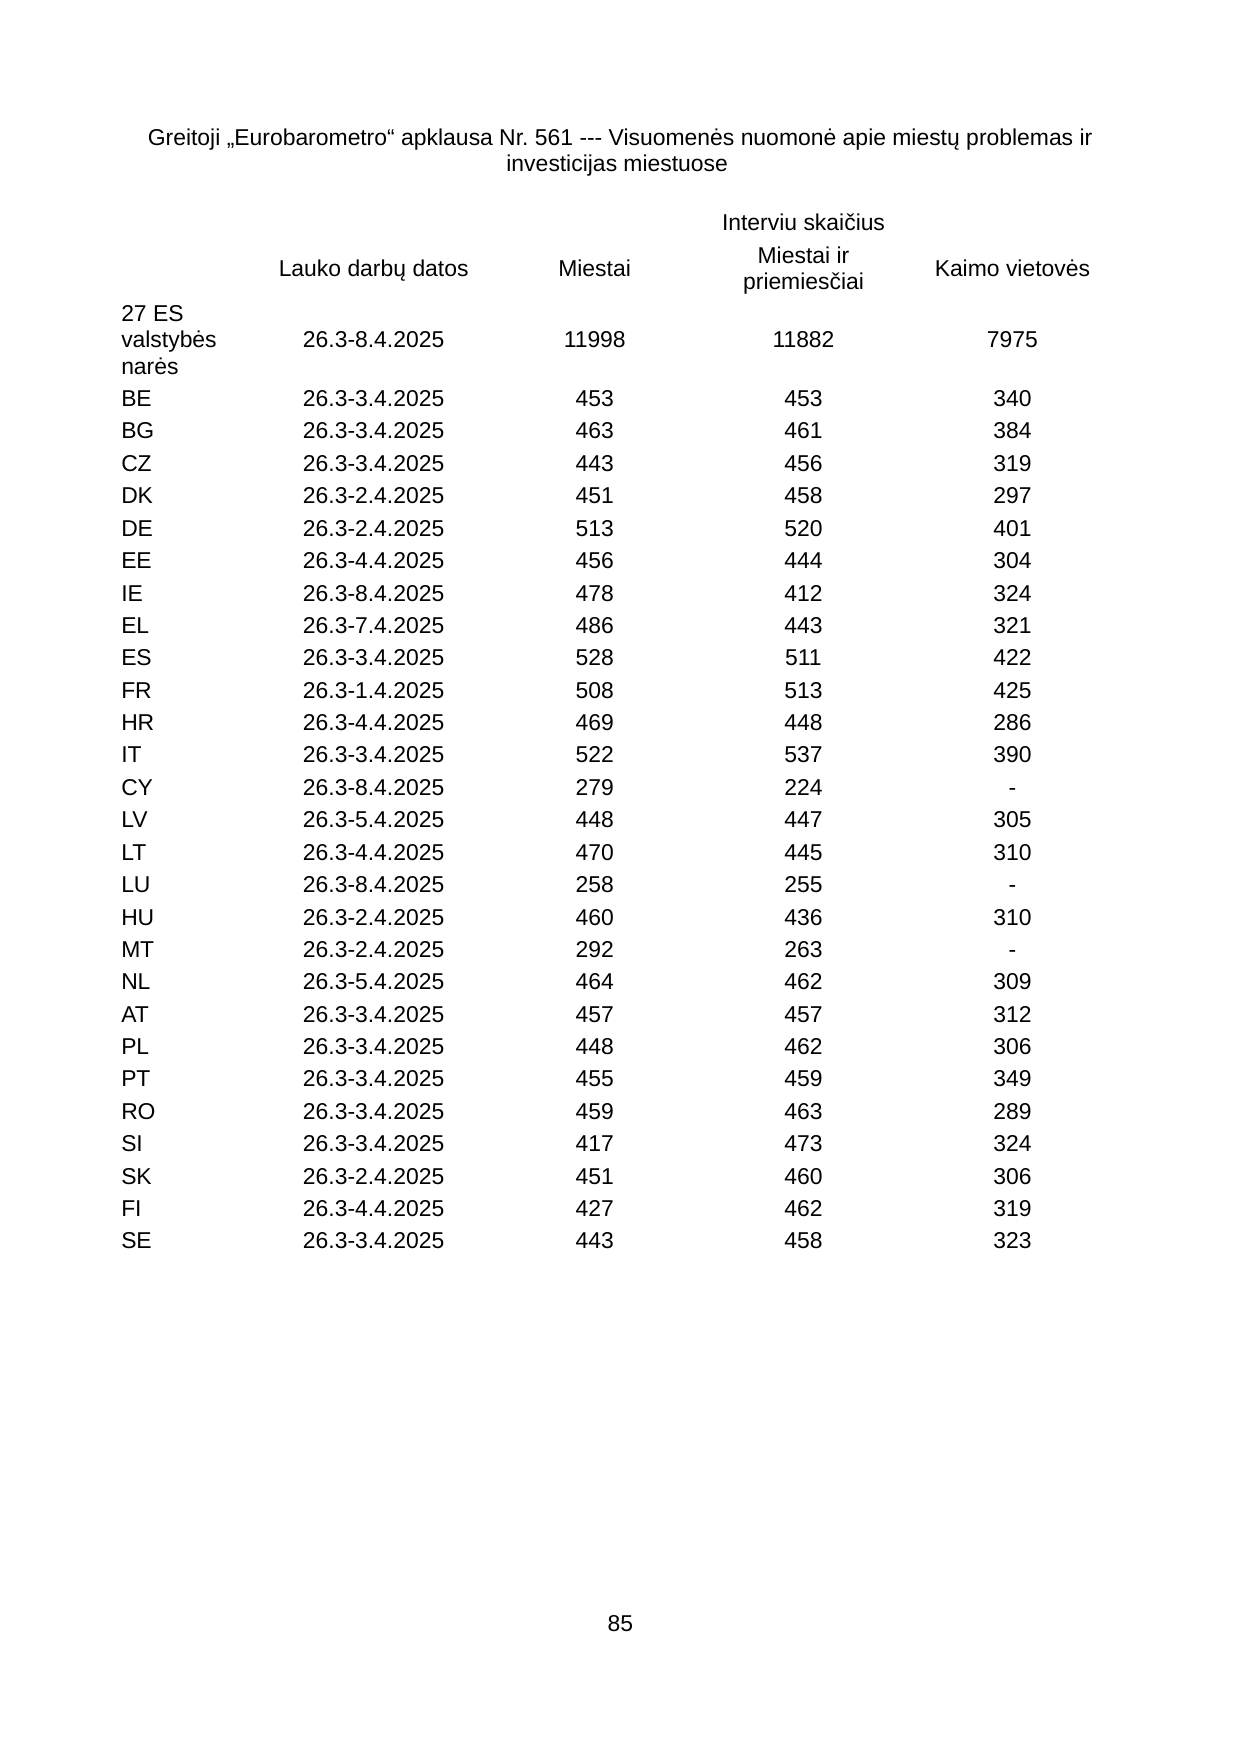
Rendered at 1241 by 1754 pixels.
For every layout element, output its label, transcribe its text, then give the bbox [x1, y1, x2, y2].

table_cell BE [118, 382, 257, 414]
table_cell ES [118, 641, 257, 674]
table_header Interviu skaičius [490, 206, 1117, 239]
table_cell 463 [490, 415, 699, 447]
table_cell 511 [699, 641, 908, 674]
table_cell 460 [699, 1160, 908, 1192]
table_cell 508 [490, 674, 699, 706]
table_cell - [908, 933, 1117, 965]
table_cell 456 [699, 447, 908, 479]
table_cell 255 [699, 868, 908, 900]
table_cell 26.3-5.4.2025 [257, 965, 490, 998]
table_cell 459 [699, 1063, 908, 1095]
table_cell 26.3-8.4.2025 [257, 868, 490, 900]
table_cell 448 [490, 803, 699, 836]
table_cell 26.3-5.4.2025 [257, 803, 490, 836]
table_cell Kaimo vietovės [908, 239, 1117, 297]
table_cell - [908, 771, 1117, 803]
table_cell 26.3-3.4.2025 [257, 1030, 490, 1062]
table_cell 26.3-8.4.2025 [257, 297, 490, 382]
table_cell DK [118, 479, 257, 512]
table_cell 297 [908, 479, 1117, 512]
table_cell 310 [908, 836, 1117, 868]
table_cell 473 [699, 1127, 908, 1159]
table_cell 26.3-8.4.2025 [257, 771, 490, 803]
table_cell 26.3-4.4.2025 [257, 836, 490, 868]
table_cell 522 [490, 739, 699, 771]
table_cell 457 [490, 998, 699, 1030]
table_cell Miestai ir priemiesčiai [699, 239, 908, 297]
table_cell PT [118, 1063, 257, 1095]
table_cell 26.3-2.4.2025 [257, 479, 490, 512]
table_cell 462 [699, 1030, 908, 1062]
table_cell 520 [699, 512, 908, 544]
table_cell LV [118, 803, 257, 836]
table_cell 401 [908, 512, 1117, 544]
table_cell 451 [490, 1160, 699, 1192]
table_cell 447 [699, 803, 908, 836]
table_cell 453 [490, 382, 699, 414]
table_cell 26.3-1.4.2025 [257, 674, 490, 706]
table_cell 304 [908, 544, 1117, 576]
table_cell 417 [490, 1127, 699, 1159]
table_cell 324 [908, 1127, 1117, 1159]
table_cell EL [118, 609, 257, 641]
table_cell 27 ES valstybės narės [118, 297, 257, 382]
table_cell 26.3-3.4.2025 [257, 1224, 490, 1257]
table_cell 26.3-3.4.2025 [257, 447, 490, 479]
table_cell 292 [490, 933, 699, 965]
table_cell - [908, 868, 1117, 900]
table_cell LT [118, 836, 257, 868]
table_cell 470 [490, 836, 699, 868]
table_cell SE [118, 1224, 257, 1257]
table_cell 7975 [908, 297, 1117, 382]
table_cell MT [118, 933, 257, 965]
table_cell Miestai [490, 239, 699, 297]
table_cell 384 [908, 415, 1117, 447]
table_cell FR [118, 674, 257, 706]
table_cell 26.3-3.4.2025 [257, 641, 490, 674]
table_cell 26.3-3.4.2025 [257, 382, 490, 414]
table_cell 26.3-4.4.2025 [257, 544, 490, 576]
table_cell 26.3-7.4.2025 [257, 609, 490, 641]
table_cell [118, 239, 257, 297]
table_cell 11998 [490, 297, 699, 382]
table_cell 26.3-4.4.2025 [257, 706, 490, 738]
table_cell 324 [908, 576, 1117, 609]
table_cell 458 [699, 1224, 908, 1257]
table_cell 459 [490, 1095, 699, 1127]
table_cell LU [118, 868, 257, 900]
table_cell IE [118, 576, 257, 609]
table_cell 26.3-3.4.2025 [257, 1095, 490, 1127]
table_cell 26.3-3.4.2025 [257, 415, 490, 447]
table_cell 457 [699, 998, 908, 1030]
table_cell DE [118, 512, 257, 544]
table_cell BG [118, 415, 257, 447]
table_cell 425 [908, 674, 1117, 706]
table_cell IT [118, 739, 257, 771]
table_cell 286 [908, 706, 1117, 738]
table_cell 26.3-2.4.2025 [257, 933, 490, 965]
table_cell 443 [490, 1224, 699, 1257]
table_cell EE [118, 544, 257, 576]
table_cell 464 [490, 965, 699, 998]
table_cell 26.3-3.4.2025 [257, 1063, 490, 1095]
table_cell 462 [699, 965, 908, 998]
table_cell 513 [490, 512, 699, 544]
table_cell 26.3-2.4.2025 [257, 900, 490, 933]
table_cell 462 [699, 1192, 908, 1224]
table_cell 422 [908, 641, 1117, 674]
table_cell 11882 [699, 297, 908, 382]
table_cell 460 [490, 900, 699, 933]
table_cell 323 [908, 1224, 1117, 1257]
table_cell 26.3-2.4.2025 [257, 512, 490, 544]
table_cell 455 [490, 1063, 699, 1095]
table_cell AT [118, 998, 257, 1030]
table_cell 456 [490, 544, 699, 576]
table_cell 340 [908, 382, 1117, 414]
table_cell 289 [908, 1095, 1117, 1127]
table_cell 443 [490, 447, 699, 479]
table_cell 306 [908, 1030, 1117, 1062]
table_cell 319 [908, 447, 1117, 479]
table_cell 458 [699, 479, 908, 512]
table_header [118, 206, 257, 239]
table_cell 427 [490, 1192, 699, 1224]
table_cell Lauko darbų datos [257, 239, 490, 297]
table_header [257, 206, 490, 239]
table_cell 448 [490, 1030, 699, 1062]
table_cell 412 [699, 576, 908, 609]
table_cell FI [118, 1192, 257, 1224]
table_cell 224 [699, 771, 908, 803]
table_cell 263 [699, 933, 908, 965]
table_cell 258 [490, 868, 699, 900]
table_cell 349 [908, 1063, 1117, 1095]
table_cell CZ [118, 447, 257, 479]
table_cell 445 [699, 836, 908, 868]
table_cell HR [118, 706, 257, 738]
table_cell 444 [699, 544, 908, 576]
table_cell RO [118, 1095, 257, 1127]
table_cell 26.3-3.4.2025 [257, 998, 490, 1030]
table_cell NL [118, 965, 257, 998]
table_cell 321 [908, 609, 1117, 641]
table_cell 463 [699, 1095, 908, 1127]
table_cell HU [118, 900, 257, 933]
table_cell SI [118, 1127, 257, 1159]
table_cell 26.3-2.4.2025 [257, 1160, 490, 1192]
table_cell 461 [699, 415, 908, 447]
table_cell 453 [699, 382, 908, 414]
table_cell 279 [490, 771, 699, 803]
table_cell 309 [908, 965, 1117, 998]
table_cell 312 [908, 998, 1117, 1030]
table_cell 451 [490, 479, 699, 512]
table_cell SK [118, 1160, 257, 1192]
table_cell 513 [699, 674, 908, 706]
table_cell 26.3-3.4.2025 [257, 739, 490, 771]
table_cell 436 [699, 900, 908, 933]
table_cell CY [118, 771, 257, 803]
table_cell 469 [490, 706, 699, 738]
table_cell 310 [908, 900, 1117, 933]
table_cell 305 [908, 803, 1117, 836]
table_cell 26.3-3.4.2025 [257, 1127, 490, 1159]
table_cell 390 [908, 739, 1117, 771]
table_cell 26.3-4.4.2025 [257, 1192, 490, 1224]
table_cell 486 [490, 609, 699, 641]
table_cell 319 [908, 1192, 1117, 1224]
table_cell 537 [699, 739, 908, 771]
table_cell 26.3-8.4.2025 [257, 576, 490, 609]
table_cell 443 [699, 609, 908, 641]
table_cell 448 [699, 706, 908, 738]
table_cell PL [118, 1030, 257, 1062]
table_cell 306 [908, 1160, 1117, 1192]
table_cell 528 [490, 641, 699, 674]
table_cell 478 [490, 576, 699, 609]
